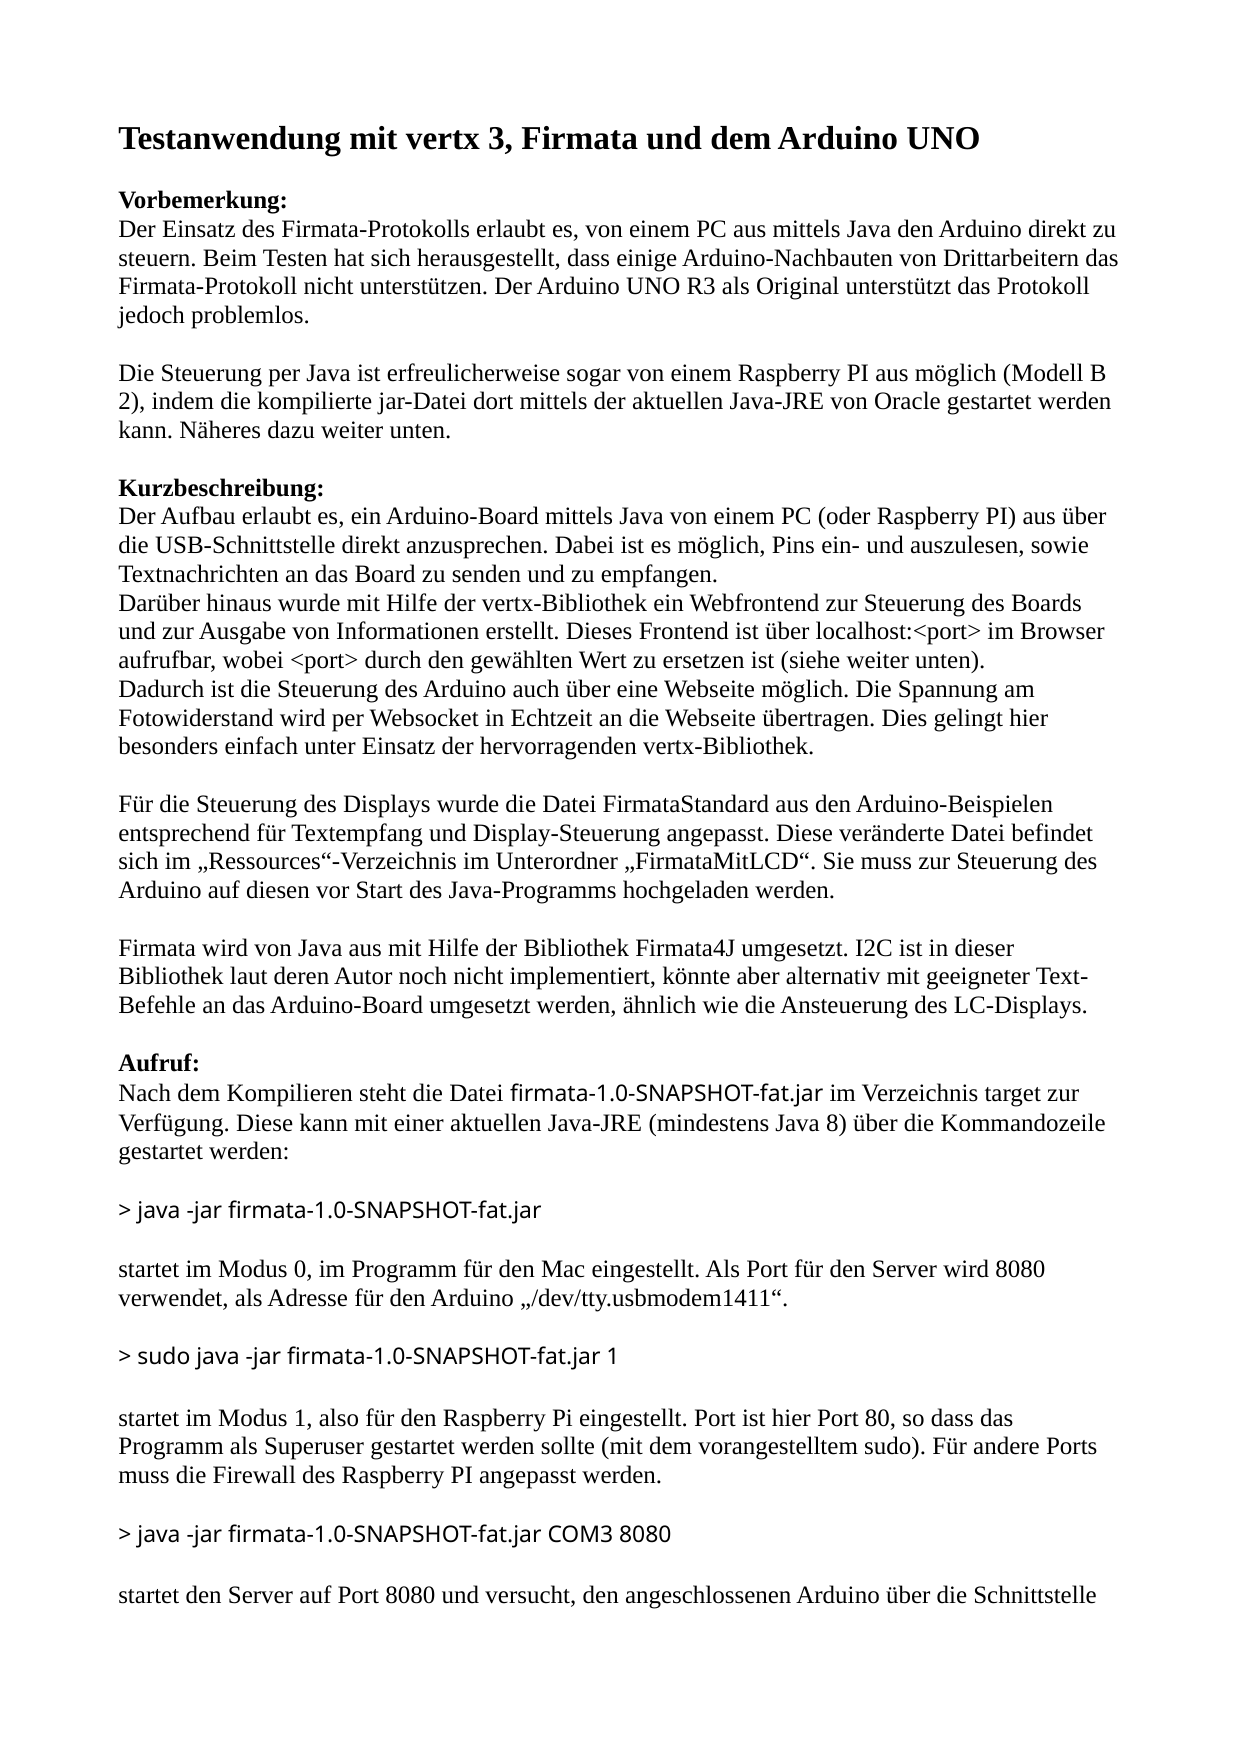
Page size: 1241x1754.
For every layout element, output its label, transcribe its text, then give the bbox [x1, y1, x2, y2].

text Kurzbeschreibung: [118, 473, 1122, 501]
text > java -jar firmata-1.0-SNAPSHOT-fat.jar [118, 1194, 1122, 1225]
text Testanwendung mit vertx 3, Firmata und dem Arduino UNO [118, 118, 1122, 156]
text Der Einsatz des Firmata-Protokolls erlaubt es, von einem PC aus mittels Java den Arduino direkt zu steuern. Beim Testen hat sich herausgestellt, dass einige Arduino-Nachbauten von Drittarbeitern das Firmata-Protokoll nicht unterstützen. Der Arduino UNO R3 als Original unterstützt das Protokoll jedoch problemlos. [118, 214, 1122, 329]
text startet im Modus 1, also für den Raspberry Pi eingestellt. Port ist hier Port 80, so dass das Programm als Superuser gestartet werden sollte (mit dem vorangestelltem sudo). Für andere Ports muss die Firewall des Raspberry PI angepasst werden. [118, 1403, 1122, 1489]
text Für die Steuerung des Displays wurde die Datei FirmataStandard aus den Arduino-Beispielen entsprechend für Textempfang und Display-Steuerung angepasst. Diese veränderte Datei befindet sich im „Ressources“-Verzeichnis im Unterordner „FirmataMitLCD“. Sie muss zur Steuerung des Arduino auf diesen vor Start des Java-Programms hochgeladen werden. [118, 789, 1122, 904]
text startet im Modus 0, im Programm für den Mac eingestellt. Als Port für den Server wird 8080 verwendet, als Adresse für den Arduino „/dev/tty.usbmodem1411“. [118, 1254, 1122, 1311]
text Dadurch ist die Steuerung des Arduino auch über eine Webseite möglich. Die Spannung am Fotowiderstand wird per Websocket in Echtzeit an die Webseite übertragen. Dies gelingt hier besonders einfach unter Einsatz der hervorragenden vertx-Bibliothek. [118, 674, 1122, 760]
text Nach dem Kompilieren steht die Datei firmata-1.0-SNAPSHOT-fat.jar im Verzeichnis target zur Verfügung. Diese kann mit einer aktuellen Java-JRE (mindestens Java 8) über die Kommandozeile gestartet werden: [118, 1076, 1122, 1165]
text Darüber hinaus wurde mit Hilfe der vertx-Bibliothek ein Webfrontend zur Steuerung des Boards und zur Ausgabe von Informationen erstellt. Dieses Frontend ist über localhost:<port> im Browser aufrufbar, wobei <port> durch den gewählten Wert zu ersetzen ist (siehe weiter unten). [118, 588, 1122, 674]
text Vorbemerkung: [118, 185, 1122, 214]
text Firmata wird von Java aus mit Hilfe der Bibliothek Firmata4J umgesetzt. I2C ist in dieser Bibliothek laut deren Autor noch nicht implementiert, könnte aber alternativ mit geeigneter Text-Befehle an das Arduino-Board umgesetzt werden, ähnlich wie die Ansteuerung des LC-Displays. [118, 933, 1122, 1019]
text > sudo java -jar firmata-1.0-SNAPSHOT-fat.jar 1 [118, 1340, 1122, 1371]
text Die Steuerung per Java ist erfreulicherweise sogar von einem Raspberry PI aus möglich (Modell B 2), indem die kompilierte jar-Datei dort mittels der aktuellen Java-JRE von Oracle gestartet werden kann. Näheres dazu weiter unten. [118, 358, 1122, 444]
text Der Aufbau erlaubt es, ein Arduino-Board mittels Java von einem PC (oder Raspberry PI) aus über die USB-Schnittstelle direkt anzusprechen. Dabei ist es möglich, Pins ein- und auszulesen, sowie Textnachrichten an das Board zu senden und zu empfangen. [118, 501, 1122, 588]
text > java -jar firmata-1.0-SNAPSHOT-fat.jar COM3 8080 [118, 1518, 1122, 1549]
text Aufruf: [118, 1048, 1122, 1076]
text startet den Server auf Port 8080 und versucht, den angeschlossenen Arduino über die Schnittstelle [118, 1580, 1122, 1609]
